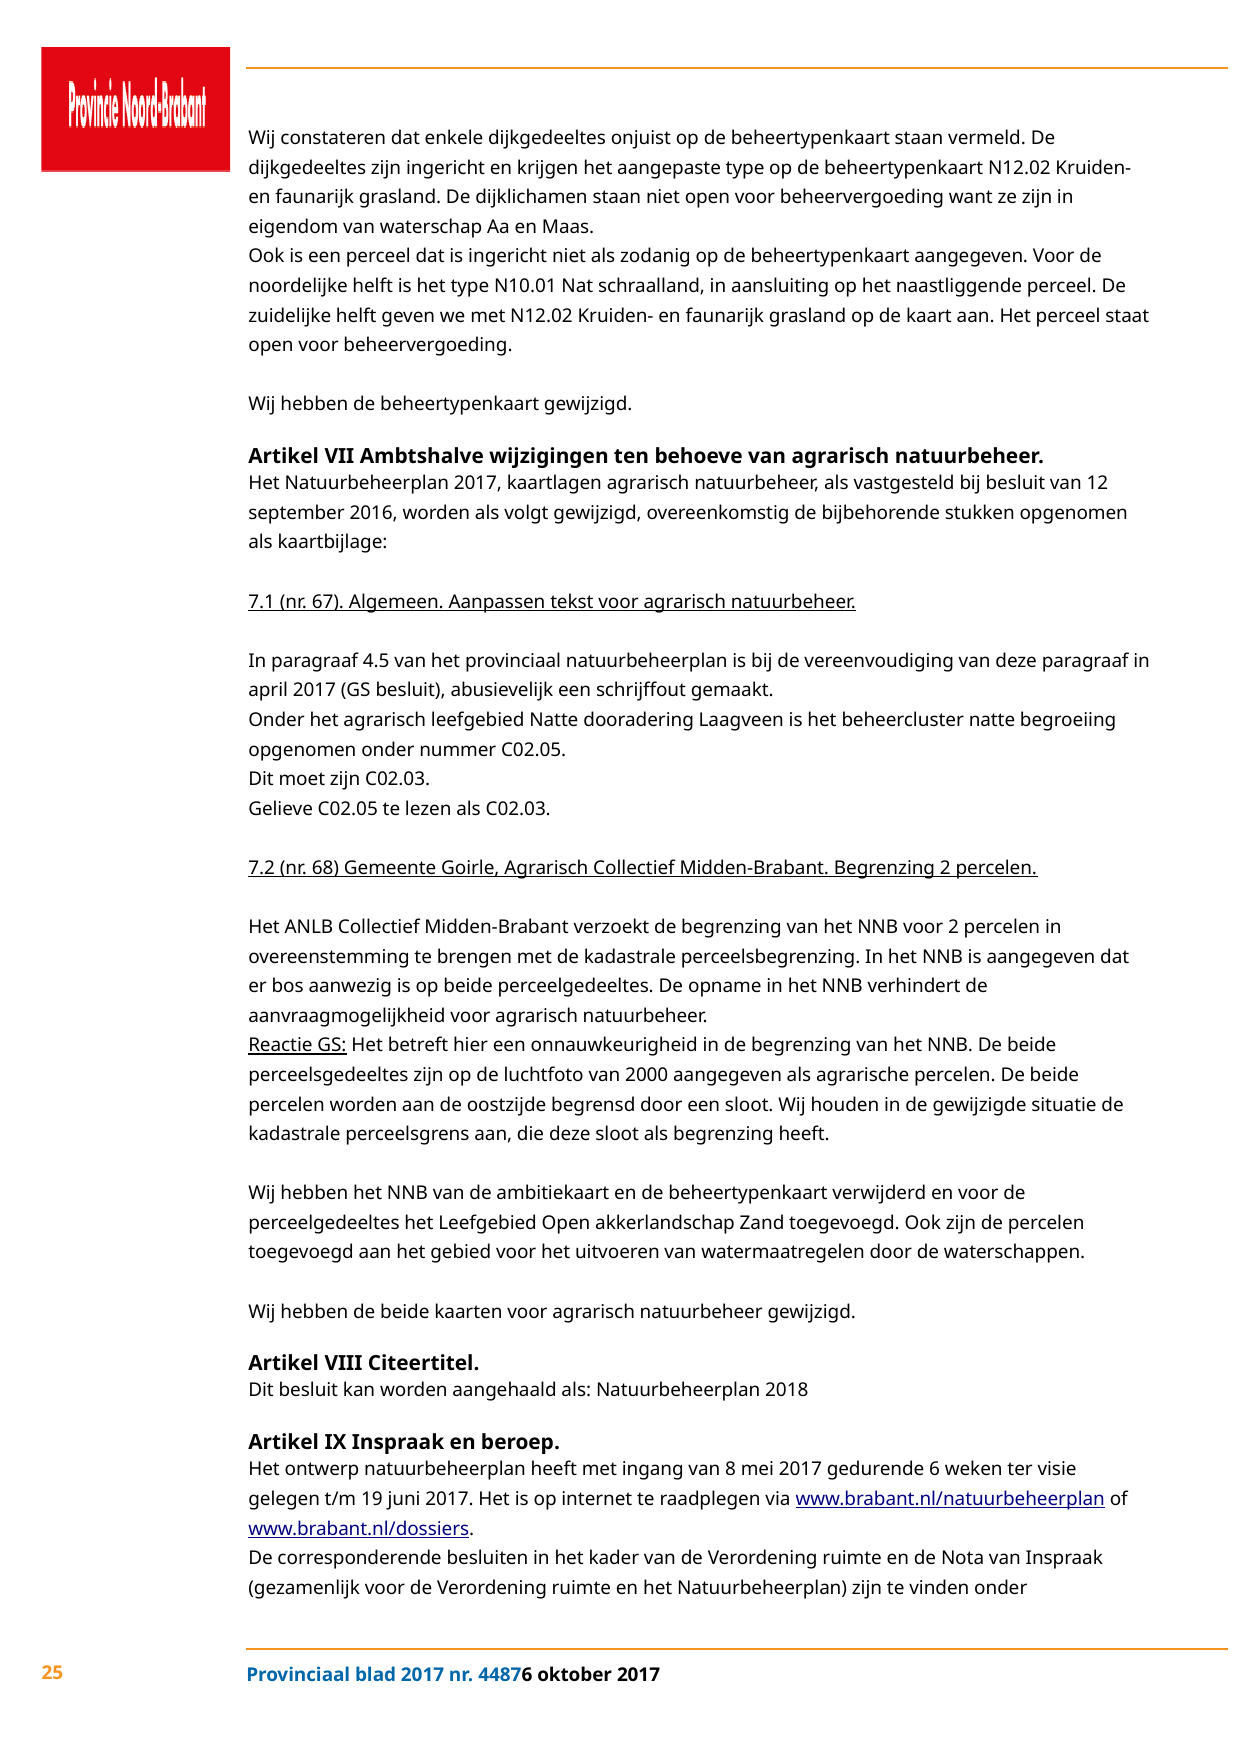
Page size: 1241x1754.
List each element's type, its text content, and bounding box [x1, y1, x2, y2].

text Wij constateren dat enkele dijkgedeeltes onjuist op de beheertypenkaart staan vermeld. De dijkgedeeltes zijn ingericht en krijgen het aangepaste type op de beheertypenkaart N12.02 Kruiden- en faunarijk grasland. De dijklichamen staan niet open voor beheervergoeding want ze zijn in eigendom van waterschap Aa en Maas. [248, 124, 1152, 239]
text Ook is een perceel dat is ingericht niet als zodanig op de beheertypenkaart aangegeven. Voor de noordelijke helft is het type N10.01 Nat schraalland, in aansluiting op het naastliggende perceel. De zuidelijke helft geven we met N12.02 Kruiden- en faunarijk grasland op de kaart aan. Het perceel staat open voor beheervergoeding. [248, 243, 1152, 357]
text Dit moet zijn C02.03. [248, 765, 1152, 791]
text Gelieve C02.05 te lezen als C02.03. [248, 795, 1152, 821]
text Wij hebben de beide kaarten voor agrarisch natuurbeheer gewijzigd. [248, 1298, 1152, 1323]
text Artikel VIII Citeertitel. [248, 1348, 1152, 1377]
text Reactie GS: Het betreft hier een onnauwkeurigheid in de begrenzing van het NNB. De beide perceelsgedeeltes zijn op de luchtfoto van 2000 aangegeven als agrarische percelen. De beide percelen worden aan de oostzijde begrensd door een sloot. Wij houden in de gewijzigde situatie de kadastrale perceelsgrens aan, die deze sloot als begrenzing heeft. [248, 1032, 1152, 1146]
text Het Natuurbeheerplan 2017, kaartlagen agrarisch natuurbeheer, als vastgesteld bij besluit van 12 september 2016, worden als volgt gewijzigd, overeenkomstig de bijbehorende stukken opgenomen als kaartbijlage: [248, 469, 1152, 554]
text In paragraaf 4.5 van het provinciaal natuurbeheerplan is bij de vereenvoudiging van deze paragraaf in april 2017 (GS besluit), abusievelijk een schrijffout gemaakt. [248, 647, 1152, 702]
text Het ANLB Collectief Midden-Brabant verzoekt de begrenzing van het NNB voor 2 percelen in overeenstemming te brengen met de kadastrale perceelsbegrenzing. In het NNB is aangegeven dat er bos aanwezig is op beide perceelgedeeltes. De opname in het NNB verhindert de aanvraagmogelijkheid voor agrarisch natuurbeheer. [248, 913, 1152, 1028]
text De corresponderende besluiten in het kader van de Verordening ruimte en de Nota van Inspraak (gezamenlijk voor de Verordening ruimte en het Natuurbeheerplan) zijn te vinden onder [248, 1544, 1152, 1599]
text Dit besluit kan worden aangehaald als: Natuurbeheerplan 2018 [248, 1377, 1152, 1402]
picture [41, 47, 231, 172]
text Wij hebben de beheertypenkaart gewijzigd. [248, 391, 1152, 416]
text Het ontwerp natuurbeheerplan heeft met ingang van 8 mei 2017 gedurende 6 weken ter visie gelegen t/m 19 juni 2017. Het is op internet te raadplegen via www.brabant.nl/natuurbeheerplan of www.brabant.nl/dossiers. [248, 1456, 1152, 1540]
text 7.2 (nr. 68) Gemeente Goirle, Agrarisch Collectief Midden-Brabant. Begrenzing 2 percelen. [248, 854, 1152, 880]
text Artikel VII Ambtshalve wijzigingen ten behoeve van agrarisch natuurbeheer. [248, 441, 1152, 469]
text 7.1 (nr. 67). Algemeen. Aanpassen tekst voor agrarisch natuurbeheer. [248, 588, 1152, 613]
text Onder het agrarisch leefgebied Natte dooradering Laagveen is het beheercluster natte begroeiing opgenomen onder nummer C02.05. [248, 706, 1152, 761]
text Artikel IX Inspraak en beroep. [248, 1427, 1152, 1456]
text Wij hebben het NNB van de ambitiekaart en de beheertypenkaart verwijderd en voor de perceelgedeeltes het Leefgebied Open akkerlandschap Zand toegevoegd. Ook zijn de percelen toegevoegd aan het gebied voor het uitvoeren van watermaatregelen door de waterschappen. [248, 1179, 1152, 1264]
